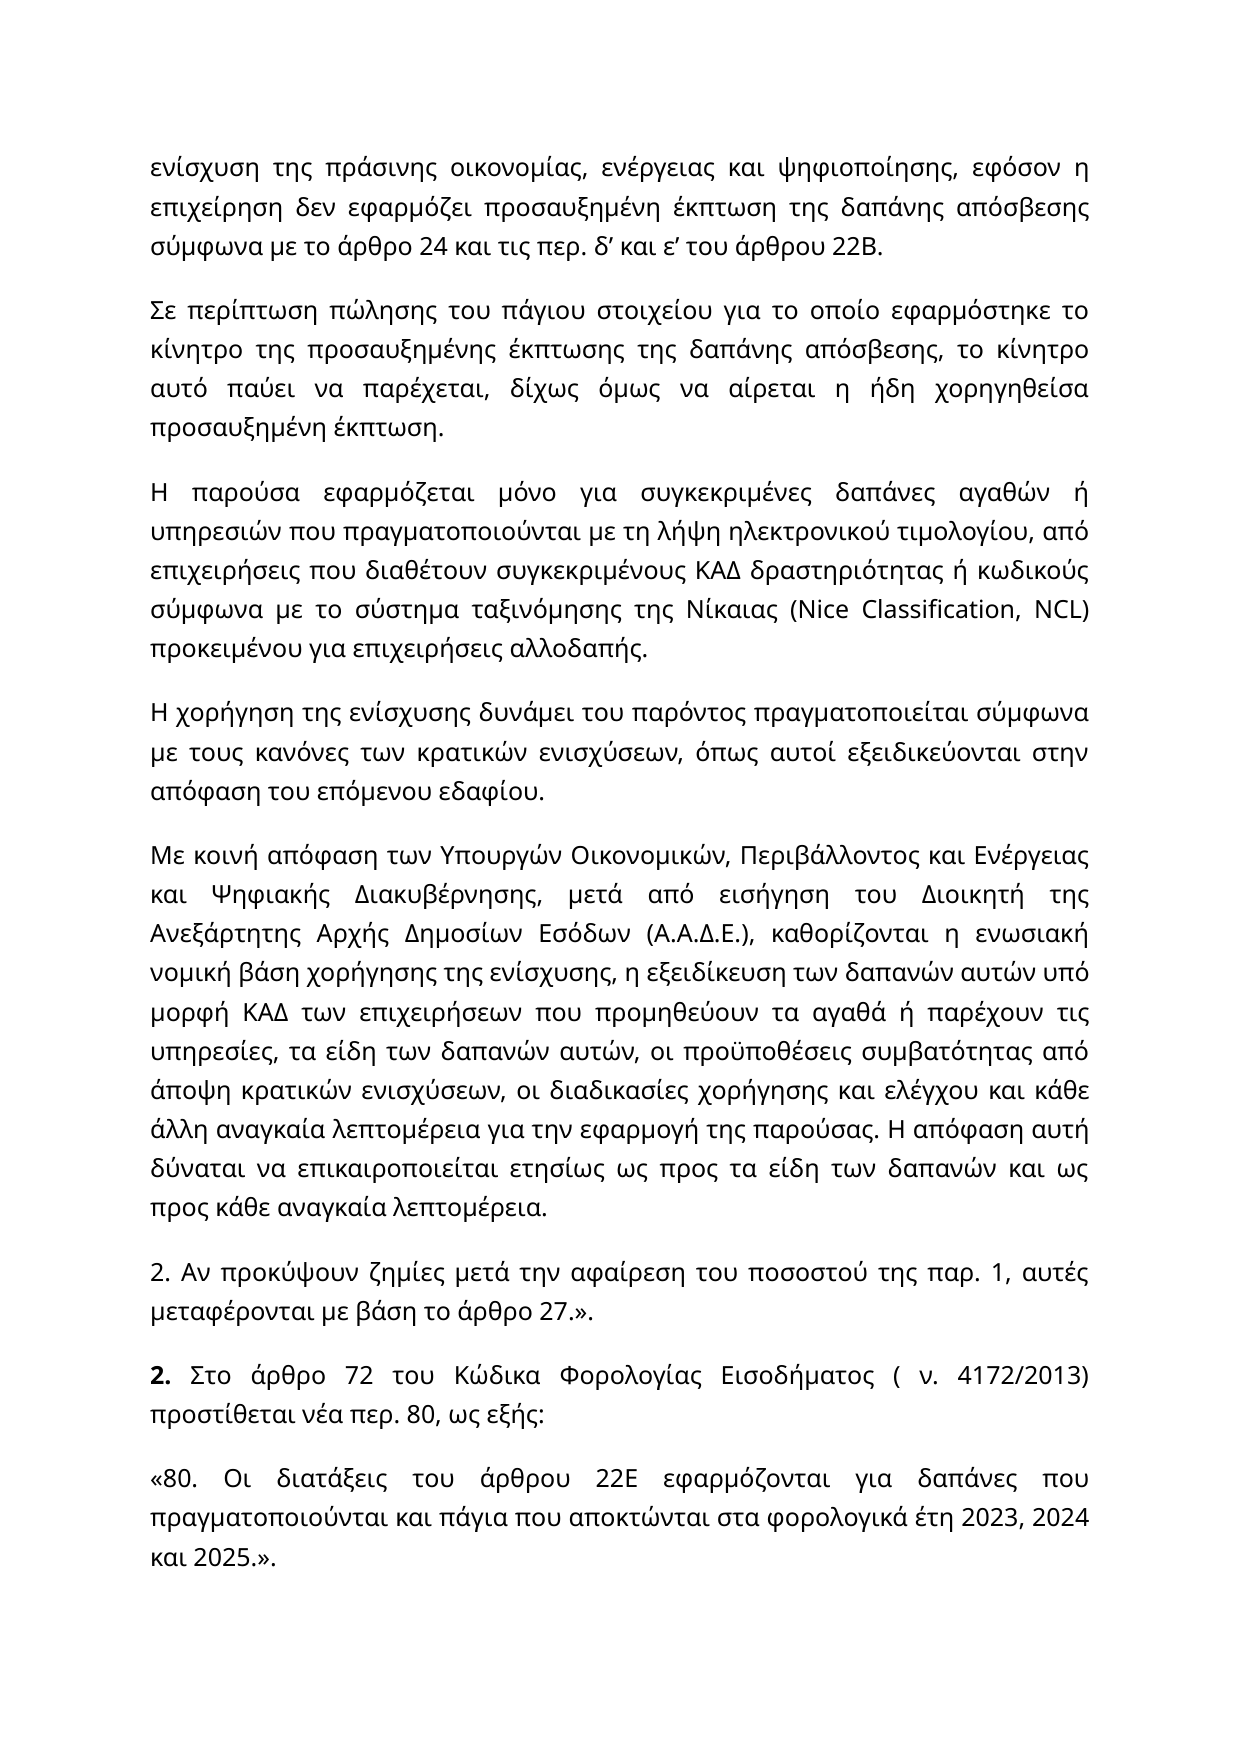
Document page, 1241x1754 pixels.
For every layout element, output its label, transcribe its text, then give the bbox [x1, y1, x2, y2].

text Η χορήγηση της ενίσχυσης δυνάμει του παρόντος πραγματοποιείται σύμφωνα με τους κανόνες των κρατικών ενισχύσεων, όπως αυτοί εξειδικεύονται στην απόφαση του επόμενου εδαφίου. [150, 695, 1090, 807]
text Η παρούσα εφαρμόζεται μόνο για συγκεκριμένες δαπάνες αγαθών ή υπηρεσιών που πραγματοποιούνται με τη λήψη ηλεκτρονικού τιμολογίου, από επιχειρήσεις που διαθέτουν συγκεκριμένους ΚΑΔ δραστηριότητας ή κωδικούς σύμφωνα με το σύστημα ταξινόμησης της Νίκαιας (Nice Classification, NCL) προκειμένου για επιχειρήσεις αλλοδαπής. [150, 474, 1090, 665]
text Με κοινή απόφαση των Υπουργών Οικονομικών, Περιβάλλοντος και Ενέργειας και Ψηφιακής Διακυβέρνησης, μετά από εισήγηση του Διοικητή της Ανεξάρτητης Αρχής Δημοσίων Εσόδων (Α.Α.Δ.Ε.), καθορίζονται η ενωσιακή νομική βάση χορήγησης της ενίσχυσης, η εξειδίκευση των δαπανών αυτών υπό μορφή ΚΑΔ των επιχειρήσεων που προμηθεύουν τα αγαθά ή παρέχουν τις υπηρεσίες, τα είδη των δαπανών αυτών, οι προϋποθέσεις συμβατότητας από άποψη κρατικών ενισχύσεων, οι διαδικασίες χορήγησης και ελέγχου και κάθε άλλη αναγκαία λεπτομέρεια για την εφαρμογή της παρούσας. Η απόφαση αυτή δύναται να επικαιροποιείται ετησίως ως προς τα είδη των δαπανών και ως προς κάθε αναγκαία λεπτομέρεια. [150, 837, 1090, 1224]
text 2. Στο άρθρο 72 του Κώδικα Φορολογίας Εισοδήματος ( ν. 4172/2013) προστίθεται νέα περ. 80, ως εξής: [150, 1357, 1090, 1431]
text «80. Οι διατάξεις του άρθρου 22Ε εφαρμόζονται για δαπάνες που πραγματοποιούνται και πάγια που αποκτώνται στα φορολογικά έτη 2023, 2024 και 2025.». [150, 1461, 1090, 1573]
text ενίσχυση της πράσινης οικονομίας, ενέργειας και ψηφιοποίησης, εφόσον η επιχείρηση δεν εφαρμόζει προσαυξημένη έκπτωση της δαπάνης απόσβεσης σύμφωνα με το άρθρο 24 και τις περ. δ’ και ε’ του άρθρου 22Β. [150, 150, 1090, 262]
text 2. Αν προκύψουν ζημίες μετά την αφαίρεση του ποσοστού της παρ. 1, αυτές μεταφέρονται με βάση το άρθρο 27.». [150, 1254, 1090, 1327]
text Σε περίπτωση πώλησης του πάγιου στοιχείου για το οποίο εφαρμόστηκε το κίνητρο της προσαυξημένης έκπτωσης της δαπάνης απόσβεσης, το κίνητρο αυτό παύει να παρέχεται, δίχως όμως να αίρεται η ήδη χορηγηθείσα προσαυξημένη έκπτωση. [150, 292, 1090, 444]
